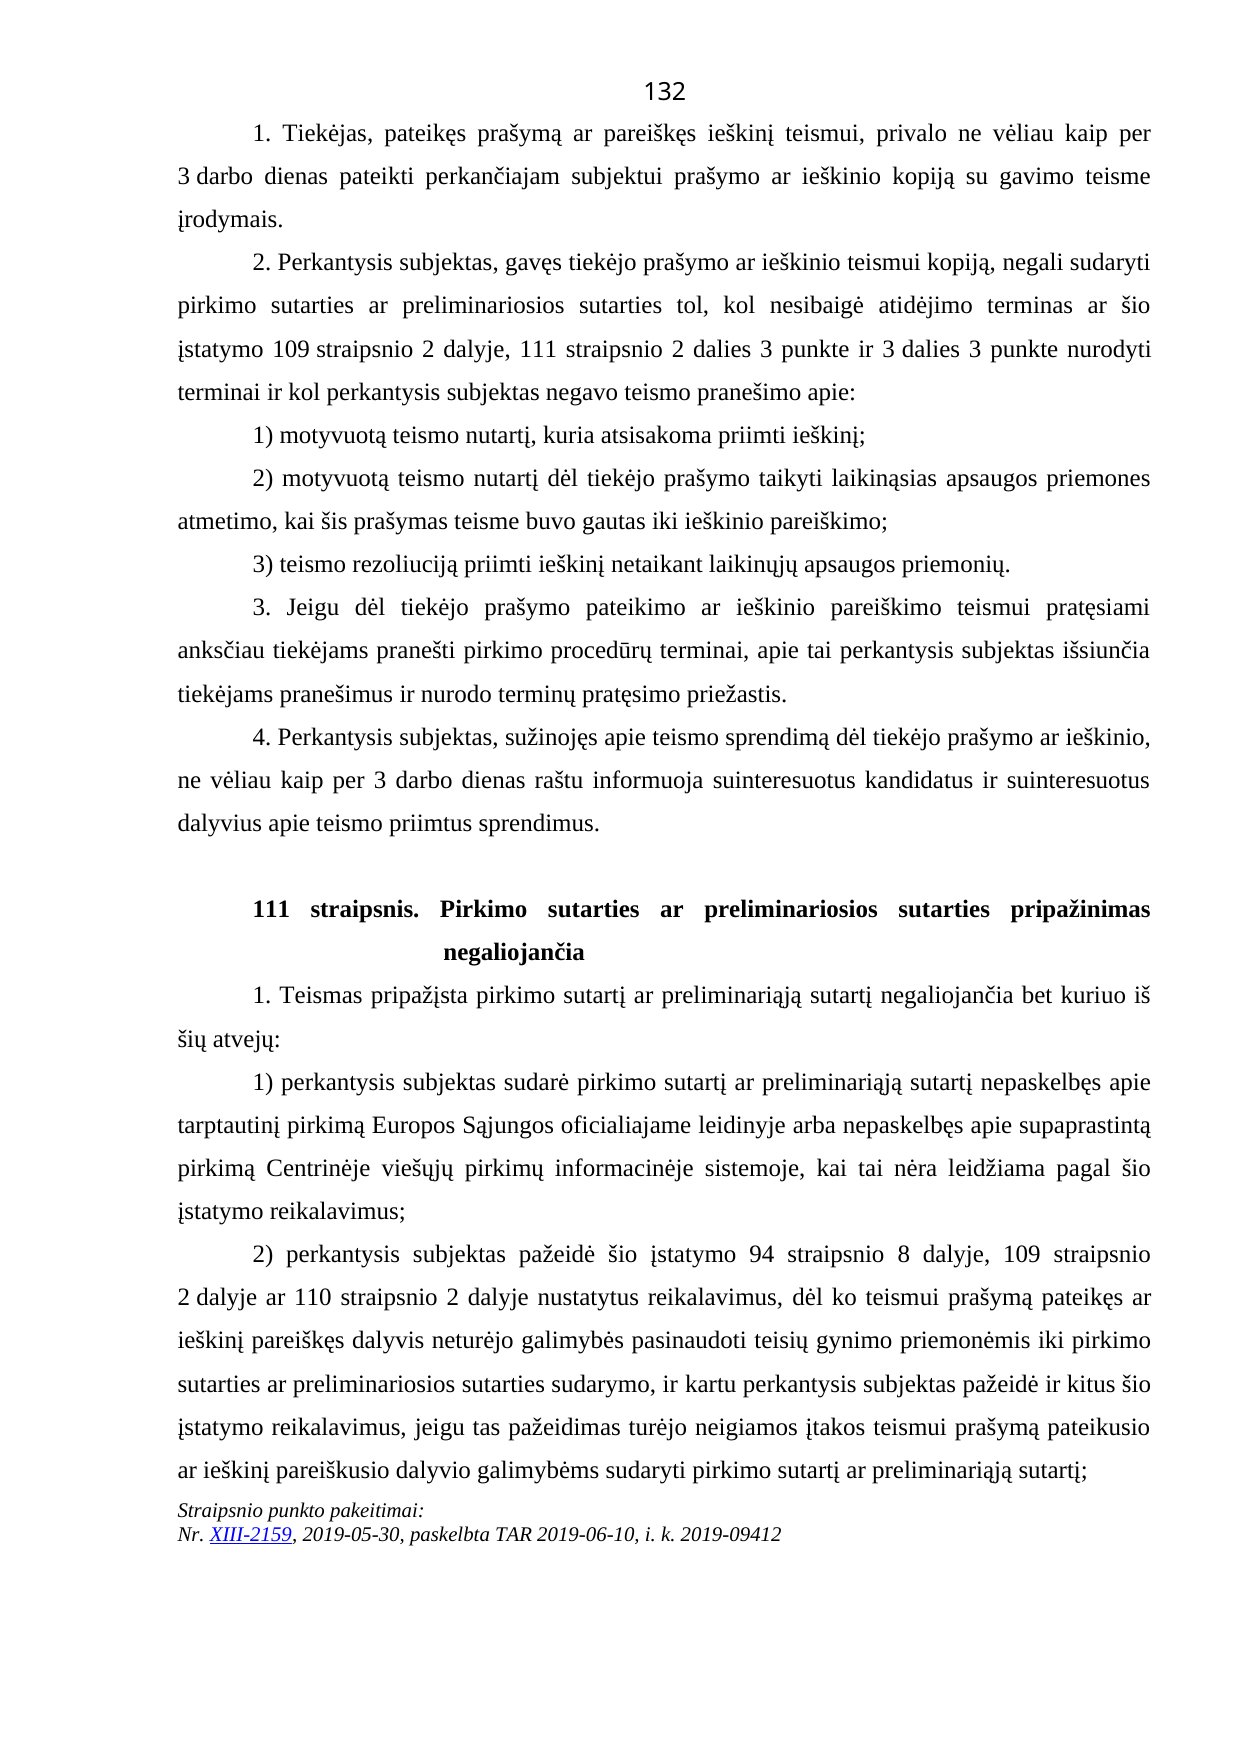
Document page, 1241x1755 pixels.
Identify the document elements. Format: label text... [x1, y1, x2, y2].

text 3. Jeigu dėl tiekėjo prašymo pateikimo ar ieškinio pareiškimo teismui pratęsiami anksčiau tiekėjams pranešti pirkimo procedūrų terminai, apie tai perkantysis subjektas išsiunčia tiekėjams pranešimus ir nurodo terminų pratęsimo priežastis. [177, 592, 1152, 707]
text 1. Teismas pripažįsta pirkimo sutartį ar preliminariąją sutartį negaliojančia bet kuriuo iš šių atvejų: [177, 981, 1152, 1052]
subtitle 4. Perkantysis subjektas, sužinojęs apie teismo sprendimą dėl tiekėjo prašymo ar ieškinio, ne vėliau kaip per 3 darbo dienas raštu informuoja suinteresuotus kandidatus ir suinteresuotus dalyvius apie teismo priimtus sprendimus. [177, 722, 1152, 837]
text 1) motyvuotą teismo nutartį, kuria atsisakoma priimti ieškinį; [177, 420, 1152, 449]
text 111 straipsnis. Pirkimo sutarties ar preliminariosios sutarties pripažinimas negaliojančia [252, 894, 1152, 966]
text 3) teismo rezoliuciją priimti ieškinį netaikant laikinųjų apsaugos priemonių. [177, 549, 1152, 578]
text 2) perkantysis subjektas pažeidė šio įstatymo 94 straipsnio 8 dalyje, 109 straipsnio 2 dalyje ar 110 straipsnio 2 dalyje nustatytus reikalavimus, dėl ko teismui prašymą pateikęs ar ieškinį pareiškęs dalyvis neturėjo galimybės pasinaudoti teisių gynimo priemonėmis iki pirkimo sutarties ar preliminariosios sutarties sudarymo, ir kartu perkantysis subjektas pažeidė ir kitus šio įstatymo reikalavimus, jeigu tas pažeidimas turėjo neigiamos įtakos teismui prašymą pateikusio ar ieškinį pareiškusio dalyvio galimybėms sudaryti pirkimo sutartį ar preliminariąją sutartį; [177, 1239, 1152, 1484]
text 2) motyvuotą teismo nutartį dėl tiekėjo prašymo taikyti laikinąsias apsaugos priemones atmetimo, kai šis prašymas teisme buvo gautas iki ieškinio pareiškimo; [177, 463, 1152, 535]
text 1) perkantysis subjektas sudarė pirkimo sutartį ar preliminariąją sutartį nepaskelbęs apie tarptautinį pirkimą Europos Sąjungos oficialiajame leidinyje arba nepaskelbęs apie supaprastintą pirkimą Centrinėje viešųjų pirkimų informacinėje sistemoje, kai tai nėra leidžiama pagal šio įstatymo reikalavimus; [177, 1067, 1152, 1225]
text 1. Tiekėjas, pateikęs prašymą ar pareiškęs ieškinį teismui, privalo ne vėliau kaip per 3 darbo dienas pateikti perkančiajam subjektui prašymo ar ieškinio kopiją su gavimo teisme įrodymais. [177, 118, 1152, 233]
text 2. Perkantysis subjektas, gavęs tiekėjo prašymo ar ieškinio teismui kopiją, negali sudaryti pirkimo sutarties ar preliminariosios sutarties tol, kol nesibaigė atidėjimo terminas ar šio įstatymo 109 straipsnio 2 dalyje, 111 straipsnio 2 dalies 3 punkte ir 3 dalies 3 punkte nurodyti terminai ir kol perkantysis subjektas negavo teismo pranešimo apie: [177, 247, 1152, 406]
text Straipsnio punkto pakeitimai: [177, 1498, 1152, 1522]
text Nr. XIII-2159, 2019-05-30, paskelbta TAR 2019-06-10, i. k. 2019-09412 [177, 1522, 1152, 1546]
